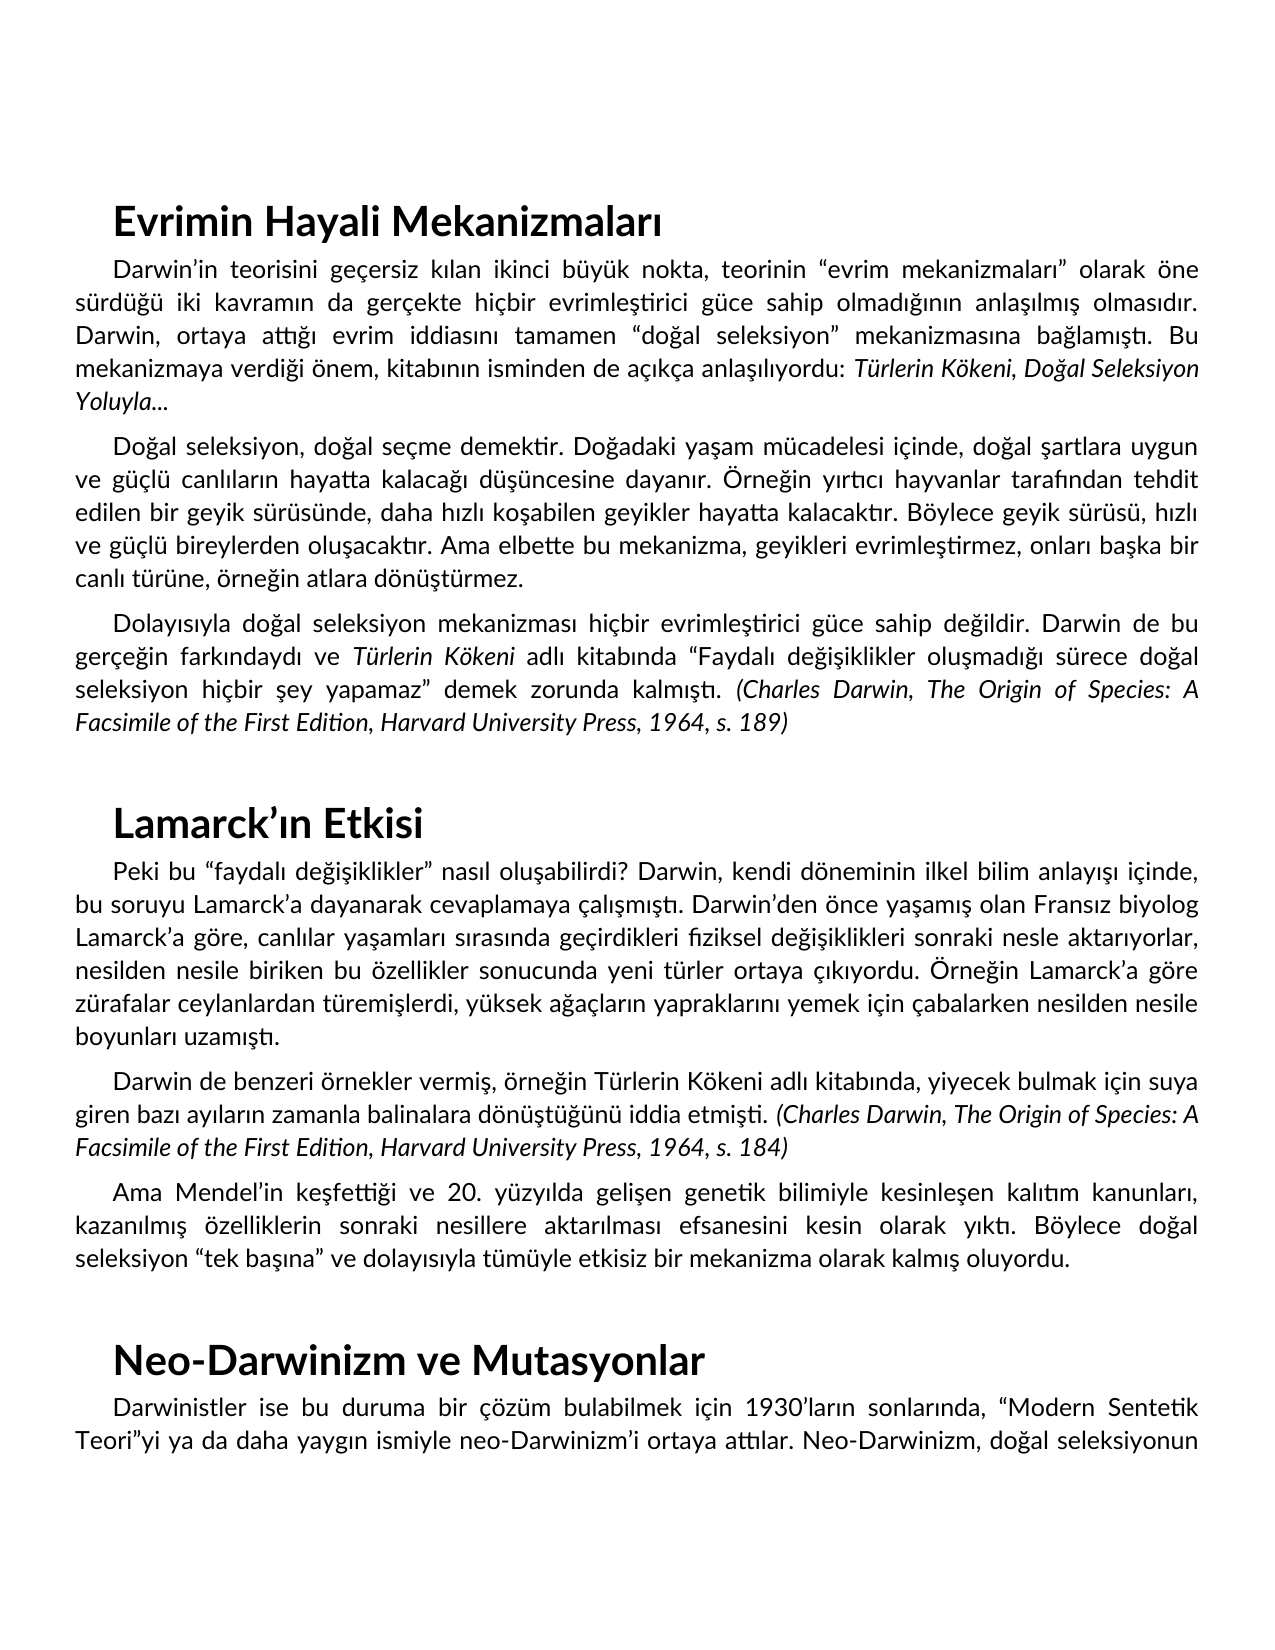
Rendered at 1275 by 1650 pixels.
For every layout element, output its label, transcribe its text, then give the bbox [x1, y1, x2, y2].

subtitle Lamarck’ın Etkisi [112, 797, 1200, 847]
subtitle Neo-Darwinizm ve Mutasyonlar [112, 1334, 1200, 1384]
text Doğal seleksiyon, doğal seçme demektir. Doğadaki yaşam mücadelesi içinde, doğal şartlara uygun ve güçlü canlıların hayatta kalacağı düşüncesine dayanır. Örneğin yırtıcı hayvanlar tarafından tehdit edilen bir geyik sürüsünde, daha hızlı koşabilen geyikler hayatta kalacaktır. Böylece geyik sürüsü, hızlı ve güçlü bireylerden oluşacaktır. Ama elbette bu mekanizma, geyikleri evrimleştirmez, onları başka bir canlı türüne, örneğin atlara dönüştürmez. [75, 431, 1200, 592]
text Darwin’in teorisini geçersiz kılan ikinci büyük nokta, teorinin “evrim mekanizmaları” olarak öne sürdüğü iki kavramın da gerçekte hiçbir evrimleştirici güce sahip olmadığının anlaşılmış olmasıdır. Darwin, ortaya attığı evrim iddiasını tamamen “doğal seleksiyon” mekanizmasına bağlamıştı. Bu mekanizmaya verdiği önem, kitabının isminden de açıkça anlaşılıyordu: Türlerin Kökeni, Doğal Seleksiyon Yoluyla... [75, 254, 1200, 415]
text Peki bu “faydalı değişiklikler” nasıl oluşabilirdi? Darwin, kendi döneminin ilkel bilim anlayışı içinde, bu soruyu Lamarck’a dayanarak cevaplamaya çalışmıştı. Darwin’den önce yaşamış olan Fransız biyolog Lamarck’a göre, canlılar yaşamları sırasında geçirdikleri fiziksel değişiklikleri sonraki nesle aktarıyorlar, nesilden nesile biriken bu özellikler sonucunda yeni türler ortaya çıkıyordu. Örneğin Lamarck’a göre zürafalar ceylanlardan türemişlerdi, yüksek ağaçların yapraklarını yemek için çabalarken nesilden nesile boyunları uzamıştı. [75, 856, 1200, 1050]
subtitle Evrimin Hayali Mekanizmaları [112, 195, 1200, 245]
text Dolayısıyla doğal seleksiyon mekanizması hiçbir evrimleştirici güce sahip değildir. Darwin de bu gerçeğin farkındaydı ve Türlerin Kökeni adlı kitabında “Faydalı değişiklikler oluşmadığı sürece doğal seleksiyon hiçbir şey yapamaz” demek zorunda kalmıştı. (Charles Darwin, The Origin of Species: A Facsimile of the First Edition, Harvard University Press, 1964, s. 189) [75, 608, 1200, 737]
text Darwin de benzeri örnekler vermiş, örneğin Türlerin Kökeni adlı kitabında, yiyecek bulmak için suya giren bazı ayıların zamanla balinalara dönüştüğünü iddia etmişti. (Charles Darwin, The Origin of Species: A Facsimile of the First Edition, Harvard University Press, 1964, s. 184) [75, 1066, 1200, 1162]
text Ama Mendel’in keşfettiği ve 20. yüzyılda gelişen genetik bilimiyle kesinleşen kalıtım kanunları, kazanılmış özelliklerin sonraki nesillere aktarılması efsanesini kesin olarak yıktı. Böylece doğal seleksiyon “tek başına” ve dolayısıyla tümüyle etkisiz bir mekanizma olarak kalmış oluyordu. [75, 1177, 1200, 1273]
text Darwinistler ise bu duruma bir çözüm bulabilmek için 1930’ların sonlarında, “Modern Sentetik Teori”yi ya da daha yaygın ismiyle neo-Darwinizm’i ortaya attılar. Neo-Darwinizm, doğal seleksiyonun [75, 1392, 1200, 1455]
